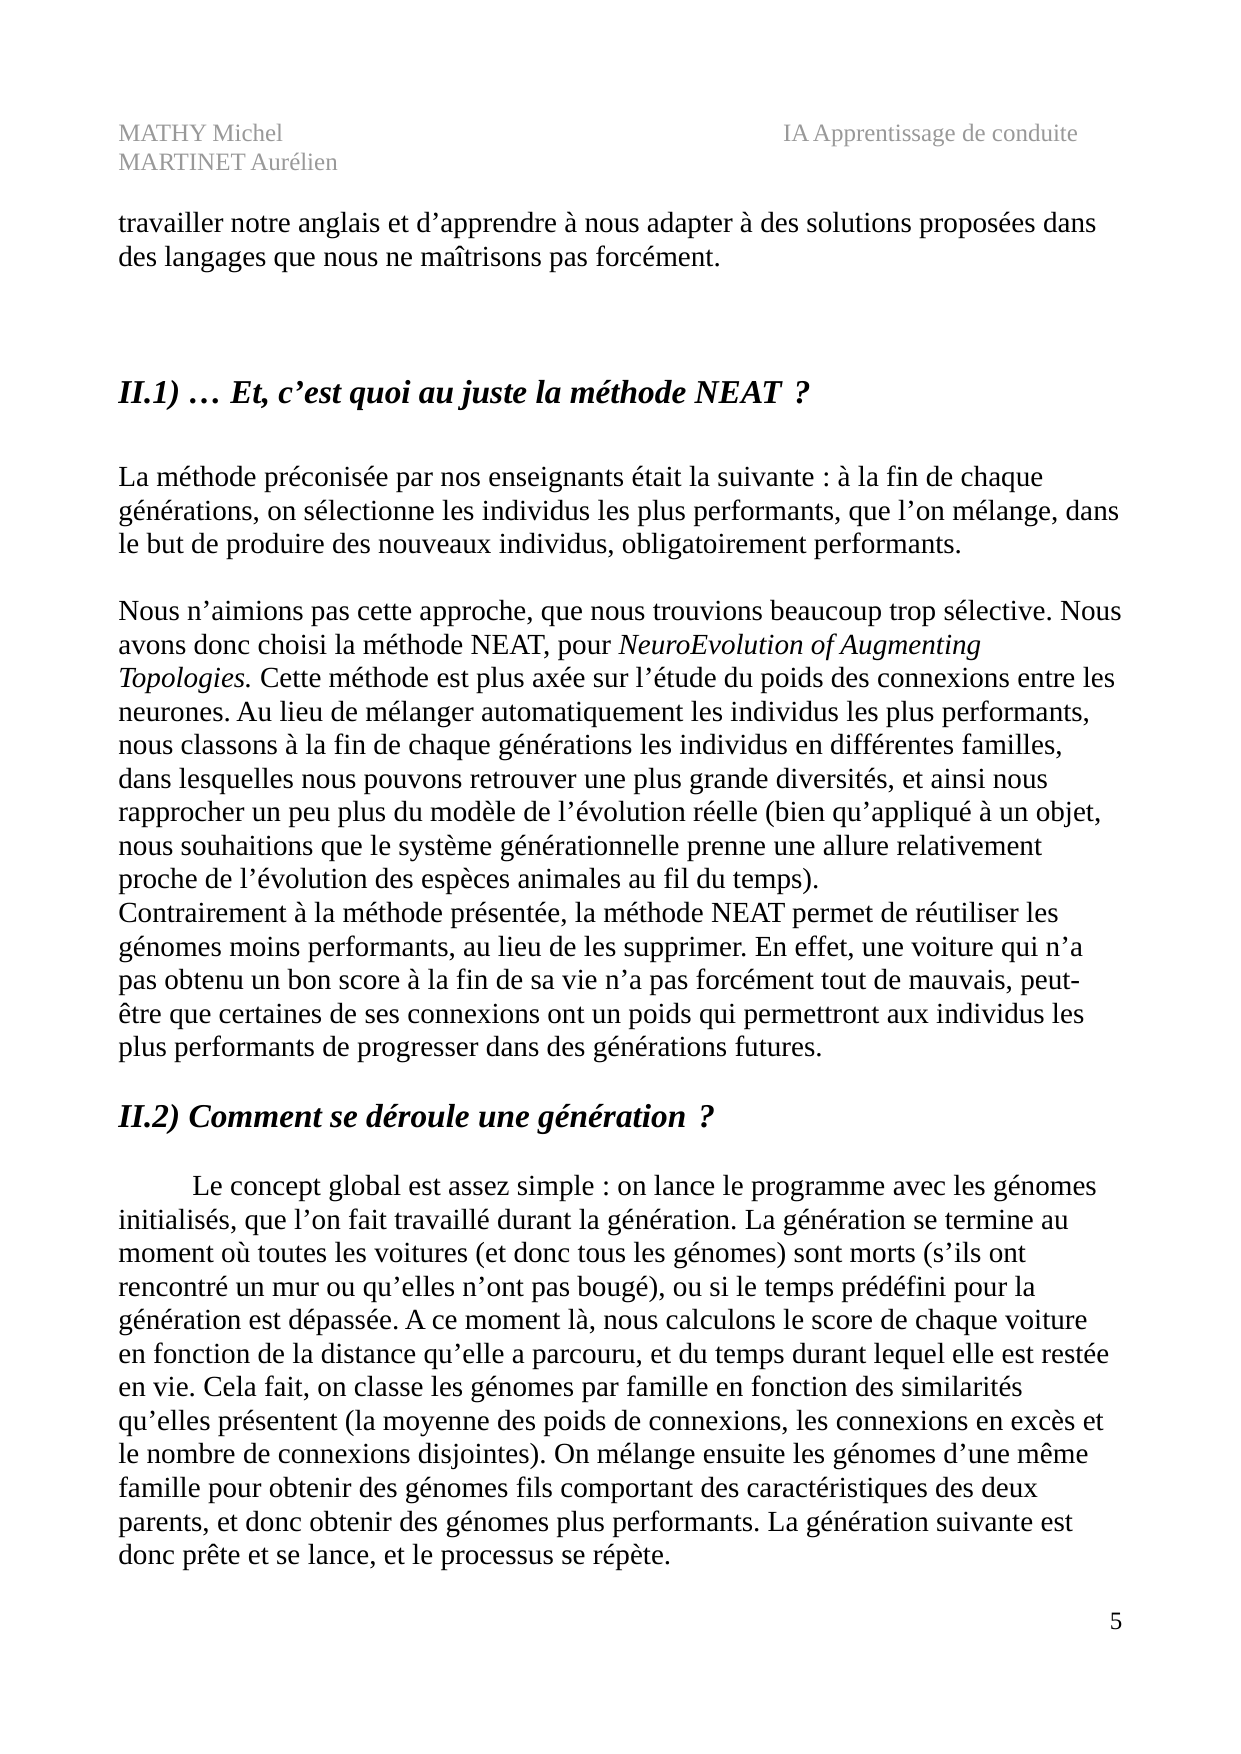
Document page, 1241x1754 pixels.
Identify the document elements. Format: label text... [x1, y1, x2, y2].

text La méthode préconisée par nos enseignants était la suivante : à la fin de chaque générations, on sélectionne les individus les plus performants, que l’on mélange, dans le but de produire des nouveaux individus, obligatoirement performants. [118, 459, 1122, 560]
text Le concept global est assez simple : on lance le programme avec les génomes initialisés, que l’on fait travaillé durant la génération. La génération se termine au moment où toutes les voitures (et donc tous les génomes) sont morts (s’ils ont rencontré un mur ou qu’elles n’ont pas bougé), ou si le temps prédéfini pour la génération est dépassée. A ce moment là, nous calculons le score de chaque voiture en fonction de la distance qu’elle a parcouru, et du temps durant lequel elle est restée en vie. Cela fait, on classe les génomes par famille en fonction des similarités qu’elles présentent (la moyenne des poids de connexions, les connexions en excès et le nombre de connexions disjointes). On mélange ensuite les génomes d’une même famille pour obtenir des génomes fils comportant des caractéristiques des deux parents, et donc obtenir des génomes plus performants. La génération suivante est donc prête et se lance, et le processus se répète. [118, 1168, 1122, 1571]
text II.1) … Et, c’est quoi au juste la méthode NEAT ? [118, 373, 1122, 411]
text travailler notre anglais et d’apprendre à nous adapter à des solutions proposées dans des langages que nous ne maîtrisons pas forcément. [118, 205, 1122, 272]
text II.2) Comment se déroule une génération ? [118, 1096, 1122, 1135]
text Nous n’aimions pas cette approche, que nous trouvions beaucoup trop sélective. Nous avons donc choisi la méthode NEAT, pour NeuroEvolution of Augmenting Topologies. Cette méthode est plus axée sur l’étude du poids des connexions entre les neurones. Au lieu de mélanger automatiquement les individus les plus performants, nous classons à la fin de chaque générations les individus en différentes familles, dans lesquelles nous pouvons retrouver une plus grande diversités, et ainsi nous rapprocher un peu plus du modèle de l’évolution réelle (bien qu’appliqué à un objet, nous souhaitions que le système générationnelle prenne une allure relativement proche de l’évolution des espèces animales au fil du temps). [118, 593, 1122, 895]
text Contrairement à la méthode présentée, la méthode NEAT permet de réutiliser les génomes moins performants, au lieu de les supprimer. En effet, une voiture qui n’a pas obtenu un bon score à la fin de sa vie n’a pas forcément tout de mauvais, peut-être que certaines de ses connexions ont un poids qui permettront aux individus les plus performants de progresser dans des générations futures. [118, 895, 1122, 1063]
